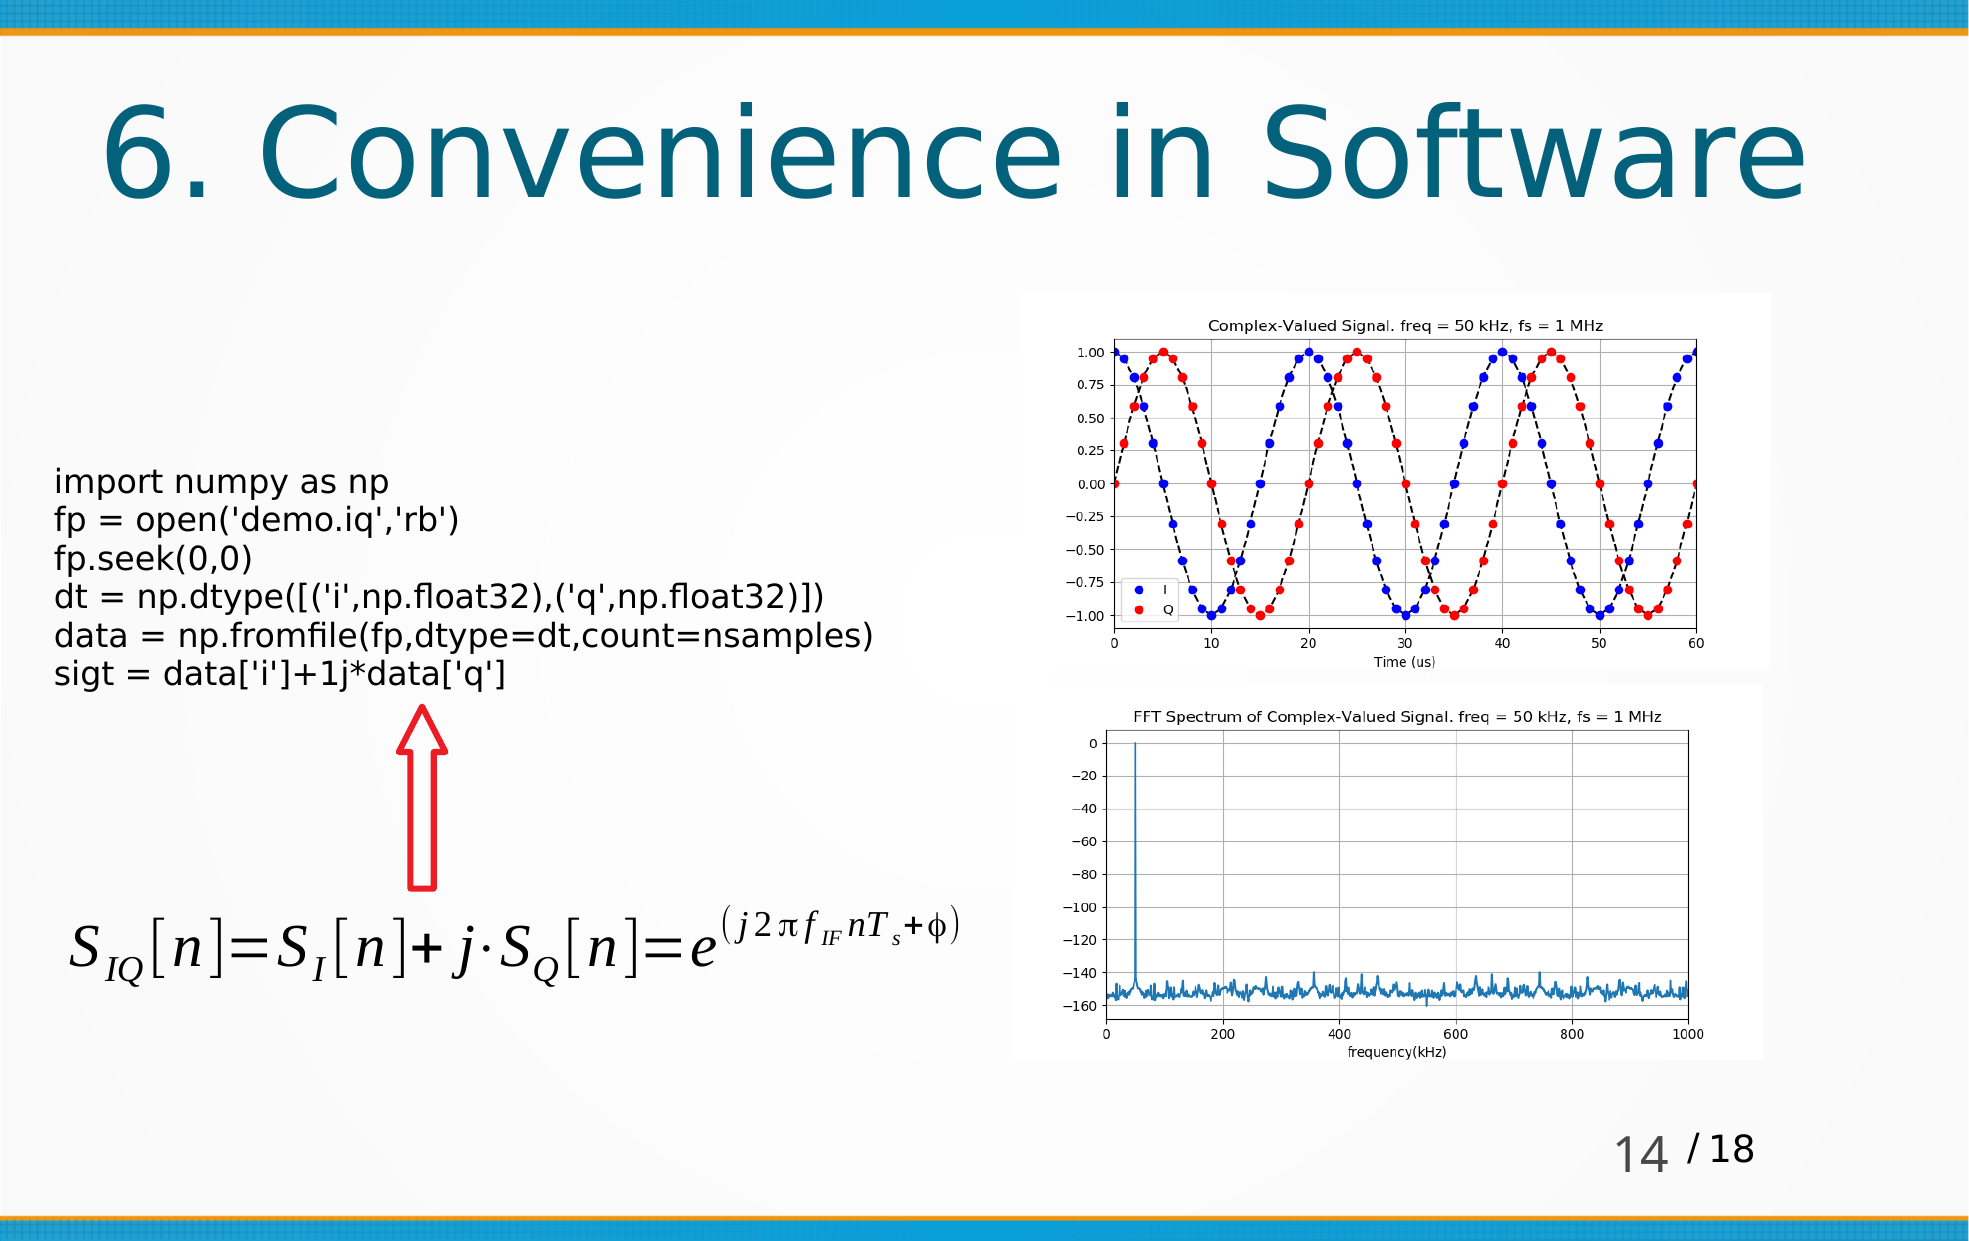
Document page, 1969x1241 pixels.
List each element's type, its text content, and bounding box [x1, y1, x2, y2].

text_box import numpy as np fp = open('demo.iq','rb') fp.seek(0,0) dt = np.dtype([('i',np.float32),('q',np.float32)]) data = np.fromfile(fp,dtype=dt,count=nsamples) sigt = data['i']+1j*data['q'] [48, 439, 1436, 718]
picture [0, 0, 1969, 1241]
title 6. Convenience in Software [98, 51, 1870, 259]
chart [62, 902, 968, 990]
